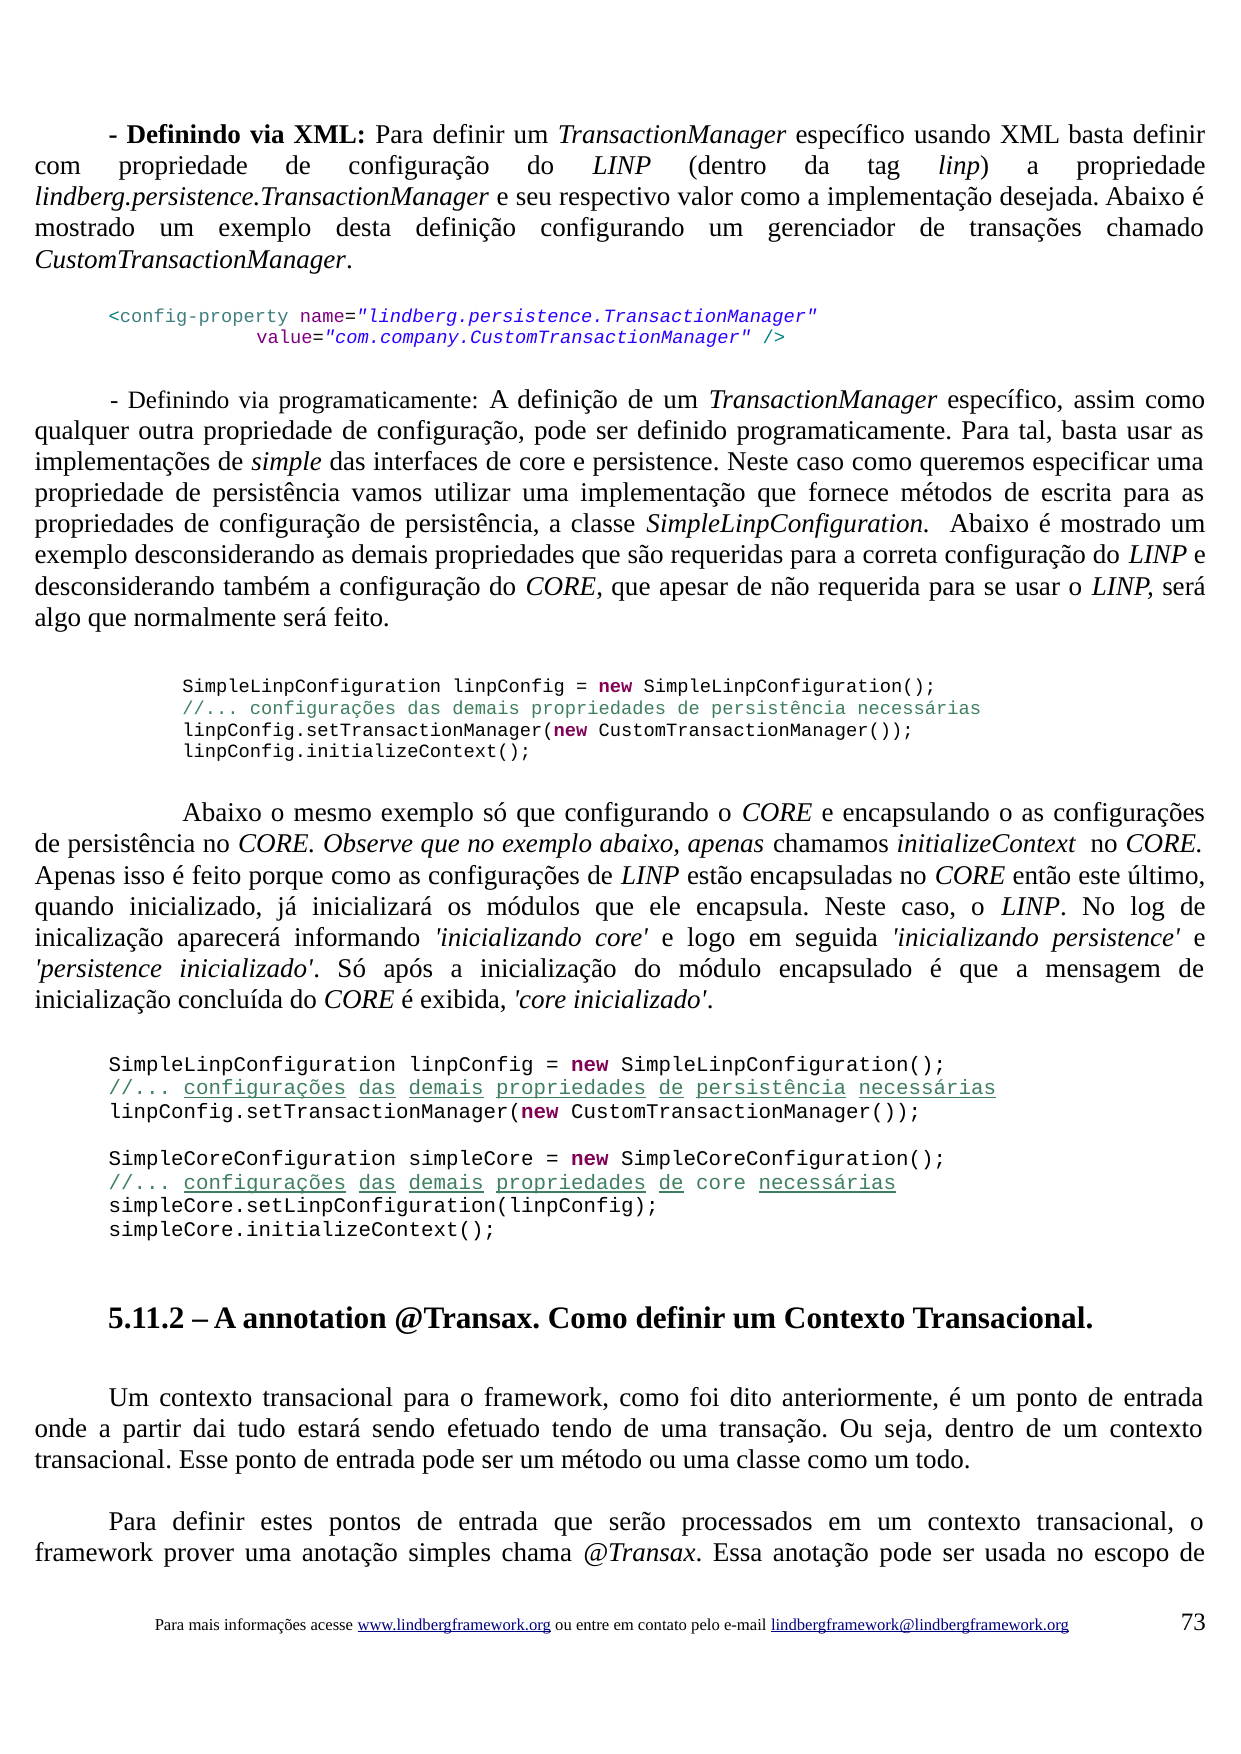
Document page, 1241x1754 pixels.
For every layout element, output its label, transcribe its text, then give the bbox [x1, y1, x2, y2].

text SimpleLinpConfiguration linpConfig = new SimpleLinpConfiguration(); [34, 1046, 1206, 1077]
text //... configurações das demais propriedades de core necessárias [34, 1172, 1206, 1195]
text //... configurações das demais propriedades de persistência necessárias [34, 1077, 1206, 1101]
text value="com.company.CustomTransactionManager" /> [34, 328, 1206, 349]
text linpConfig.initializeContext(); [34, 742, 1206, 763]
text //... configurações das demais propriedades de persistência necessárias [34, 699, 1206, 720]
text SimpleCoreConfiguration simpleCore = new SimpleCoreConfiguration(); [34, 1148, 1206, 1172]
text simpleCore.setLinpConfiguration(linpConfig); [34, 1195, 1206, 1219]
text Um contexto transacional para o framework, como foi dito anteriormente, é um ponto de entrada onde a partir dai tudo estará sendo efetuado tendo de uma transação. Ou seja, dentro de um contexto transacional. Esse ponto de entrada pode ser um método ou uma classe como um todo. [34, 1381, 1206, 1474]
text - Definindo via XML: Para definir um TransactionManager específico usando XML basta definir com propriedade de configuração do LINP (dentro da tag linp) a propriedade lindberg.persistence.TransactionManager e seu respectivo valor como a implementação desejada. Abaixo é mostrado um exemplo desta definição configurando um gerenciador de transações chamado CustomTransactionManager. [34, 118, 1206, 274]
text linpConfig.setTransactionManager(new CustomTransactionManager()); [34, 1101, 1206, 1124]
subtitle 5.11.2 – A annotation @Transax. Como definir um Contexto Transacional. [108, 1299, 1206, 1335]
text <config-property name="lindberg.persistence.TransactionManager" [34, 305, 1206, 328]
text Para definir estes pontos de entrada que serão processados em um contexto transacional, o framework prover uma anotação simples chama @Transax. Essa anotação pode ser usada no escopo de [34, 1505, 1206, 1568]
text Abaixo o mesmo exemplo só que configurando o CORE e encapsulando o as configurações de persistência no CORE. Observe que no exemplo abaixo, apenas chamamos initializeContext no CORE. Apenas isso é feito porque como as configurações de LINP estão encapsuladas no CORE então este último, quando inicializado, já inicializará os módulos que ele encapsula. Neste caso, o LINP. No log de inicalização aparecerá informando 'inicializando core' e logo em seguida 'inicializando persistence' e 'persistence inicializado'. Só após a inicialização do módulo encapsulado é que a mensagem de inicialização concluída do CORE é exibida, 'core inicializado'. [34, 796, 1206, 1014]
text linpConfig.setTransactionManager(new CustomTransactionManager()); [34, 720, 1206, 742]
text SimpleLinpConfiguration linpConfig = new SimpleLinpConfiguration(); [34, 666, 1206, 699]
text - Definindo via programaticamente: A definição de um TransactionManager específico, assim como qualquer outra propriedade de configuração, pode ser definido programaticamente. Para tal, basta usar as implementações de simple das interfaces de core e persistence. Neste caso como queremos especificar uma propriedade de persistência vamos utilizar uma implementação que fornece métodos de escrita para as propriedades de configuração de persistência, a classe SimpleLinpConfiguration. Abaixo é mostrado um exemplo desconsiderando as demais propriedades que são requeridas para a correta configuração do LINP e desconsiderando também a configuração do CORE, que apesar de não requerida para se usar o LINP, será algo que normalmente será feito. [34, 383, 1206, 632]
text simpleCore.initializeContext(); [34, 1219, 1206, 1243]
